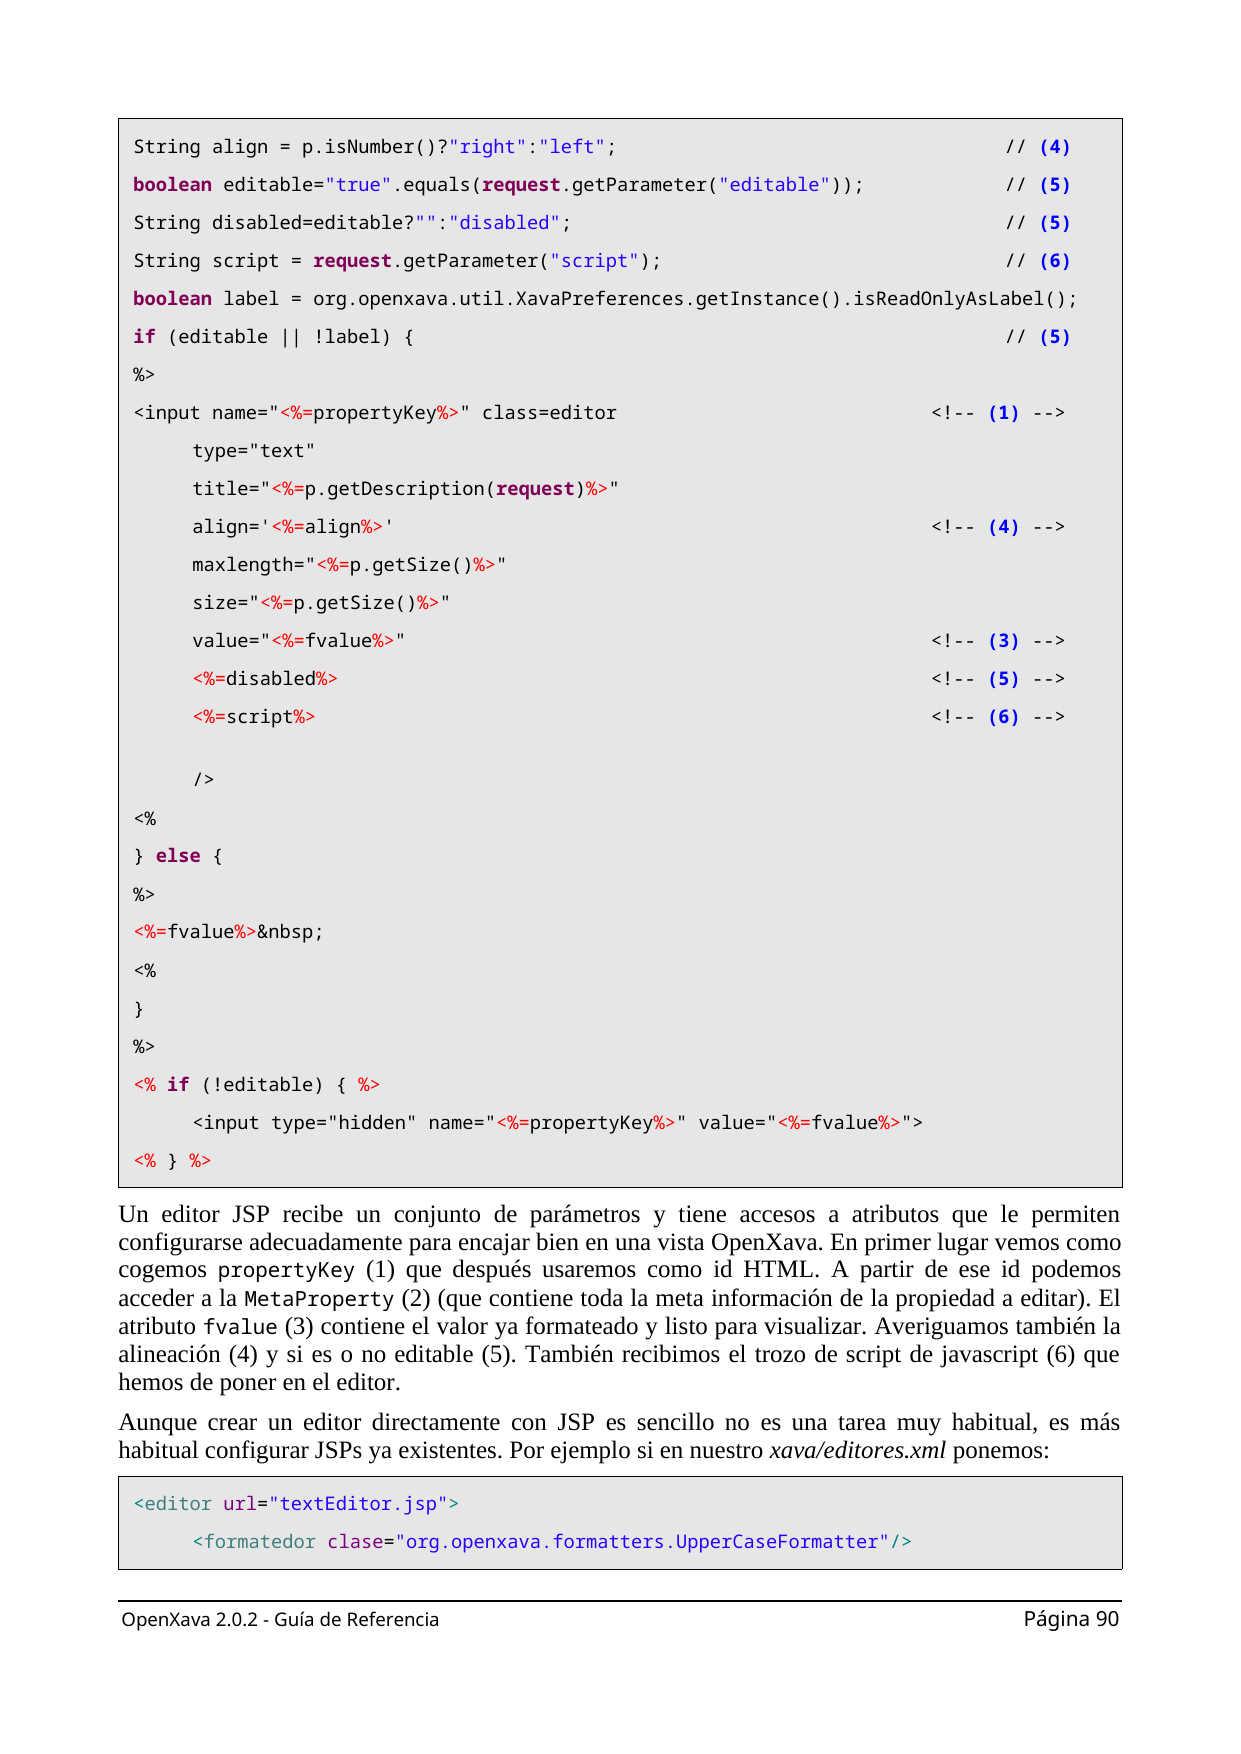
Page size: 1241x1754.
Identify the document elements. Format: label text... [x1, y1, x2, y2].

text <input name="<%=propertyKey%>" class=editor <!-- (1) --> [119, 384, 1122, 422]
text <% [119, 942, 1122, 980]
text String align = p.isNumber()?"right":"left"; // (4) [119, 119, 1122, 156]
text boolean label = org.openxava.util.XavaPreferences.getInstance().isReadOnlyAsLabel(); [119, 270, 1122, 308]
text } else { [119, 828, 1122, 866]
text align='<%=align%>' <!-- (4) --> [119, 498, 1122, 536]
text title="<%=p.getDescription(request)%>" [119, 460, 1122, 498]
text <input type="hidden" name="<%=propertyKey%>" value="<%=fvalue%>"> [119, 1094, 1122, 1132]
text maxlength="<%=p.getSize()%>" [119, 536, 1122, 574]
text %> [119, 1018, 1122, 1056]
text %> [119, 346, 1122, 384]
text value="<%=fvalue%>" <!-- (3) --> [119, 612, 1122, 650]
text type="text" [119, 422, 1122, 460]
text <% } %> [119, 1132, 1122, 1187]
text <%=fvalue%>&nbsp; [119, 904, 1122, 942]
text Aunque crear un editor directamente con JSP es sencillo no es una tarea muy habitual, es más habitual configurar JSPs ya existentes. Por ejemplo si en nuestro xava/editores.xml ponemos: [118, 1408, 1122, 1463]
text <% if (!editable) { %> [119, 1056, 1122, 1094]
text /> [119, 752, 1122, 790]
text String script = request.getParameter("script"); // (6) [119, 232, 1122, 270]
text size="<%=p.getSize()%>" [119, 574, 1122, 612]
text <%=script%> <!-- (6) --> [119, 688, 1122, 752]
text } [119, 980, 1122, 1018]
text String disabled=editable?"":"disabled"; // (5) [119, 194, 1122, 232]
text Un editor JSP recibe un conjunto de parámetros y tiene accesos a atributos que le permiten configurarse adecuadamente para encajar bien en una vista OpenXava. En primer lugar vemos como cogemos propertyKey (1) que después usaremos como id HTML. A partir de ese id podemos acceder a la MetaProperty (2) (que contiene toda la meta información de la propiedad a editar). El atributo fvalue (3) contiene el valor ya formateado y listo para visualizar. Averiguamos también la alineación (4) y si es o no editable (5). También recibimos el trozo de script de javascript (6) que hemos de poner en el editor. [118, 1200, 1122, 1396]
text if (editable || !label) { // (5) [119, 308, 1122, 346]
text <% [119, 790, 1122, 828]
text boolean editable="true".equals(request.getParameter("editable")); // (5) [119, 156, 1122, 194]
text <editor url="textEditor.jsp"> [119, 1477, 1122, 1514]
text <formatedor clase="org.openxava.formatters.UpperCaseFormatter"/> [119, 1514, 1122, 1569]
text %> [119, 866, 1122, 904]
text <%=disabled%> <!-- (5) --> [119, 650, 1122, 688]
